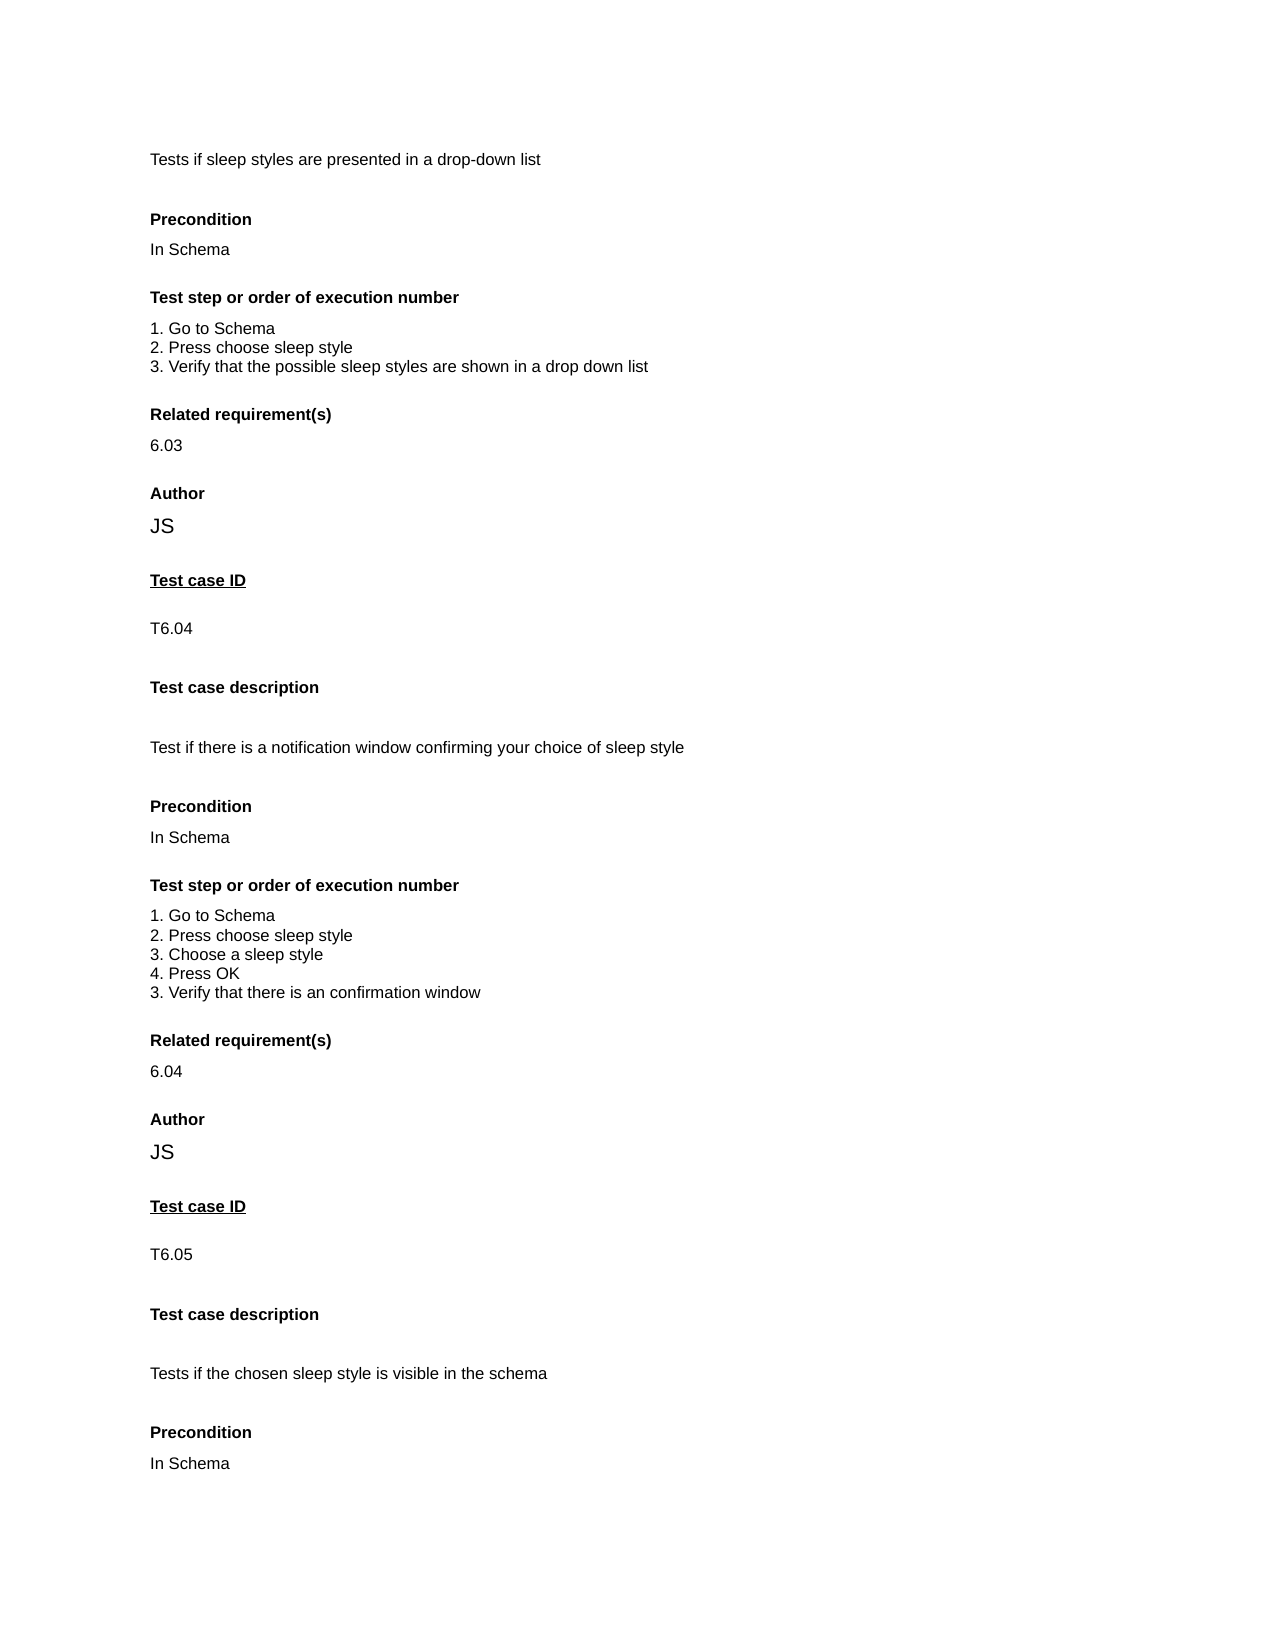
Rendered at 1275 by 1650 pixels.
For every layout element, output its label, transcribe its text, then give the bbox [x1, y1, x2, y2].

subtitle Tests if sleep styles are presented in a drop-down list [150, 150, 1125, 169]
text JS Test case ID [150, 514, 1125, 589]
subtitle Author [150, 484, 1125, 503]
text 1. Go to Schema 2. Press choose sleep style 3. Verify that the possible sleep styles are shown in a drop down list [150, 318, 1125, 376]
text In Schema [150, 827, 1125, 847]
subtitle Tests if the chosen sleep style is visible in the schema [150, 1364, 1125, 1383]
subtitle Test step or order of execution number [150, 876, 1125, 895]
subtitle Precondition [150, 209, 1125, 229]
text 1. Go to Schema 2. Press choose sleep style 3. Choose a sleep style 4. Press OK 3. Verify that there is an confirmation window [150, 906, 1125, 1002]
text JS Test case ID [150, 1140, 1125, 1216]
text 6.04 [150, 1061, 1125, 1081]
subtitle Related requirement(s) [150, 405, 1125, 424]
text In Schema [150, 1453, 1125, 1473]
subtitle T6.04 [150, 619, 1125, 638]
subtitle Related requirement(s) [150, 1031, 1125, 1050]
subtitle Test step or order of execution number [150, 288, 1125, 307]
subtitle Precondition [150, 1423, 1125, 1442]
subtitle Test case description [150, 678, 1125, 697]
subtitle Test if there is a notification window confirming your choice of sleep style [150, 738, 1125, 757]
subtitle Precondition [150, 797, 1125, 816]
text 6.03 [150, 435, 1125, 454]
subtitle Author [150, 1110, 1125, 1129]
subtitle T6.05 [150, 1245, 1125, 1264]
subtitle Test case description [150, 1304, 1125, 1323]
text In Schema [150, 240, 1125, 259]
